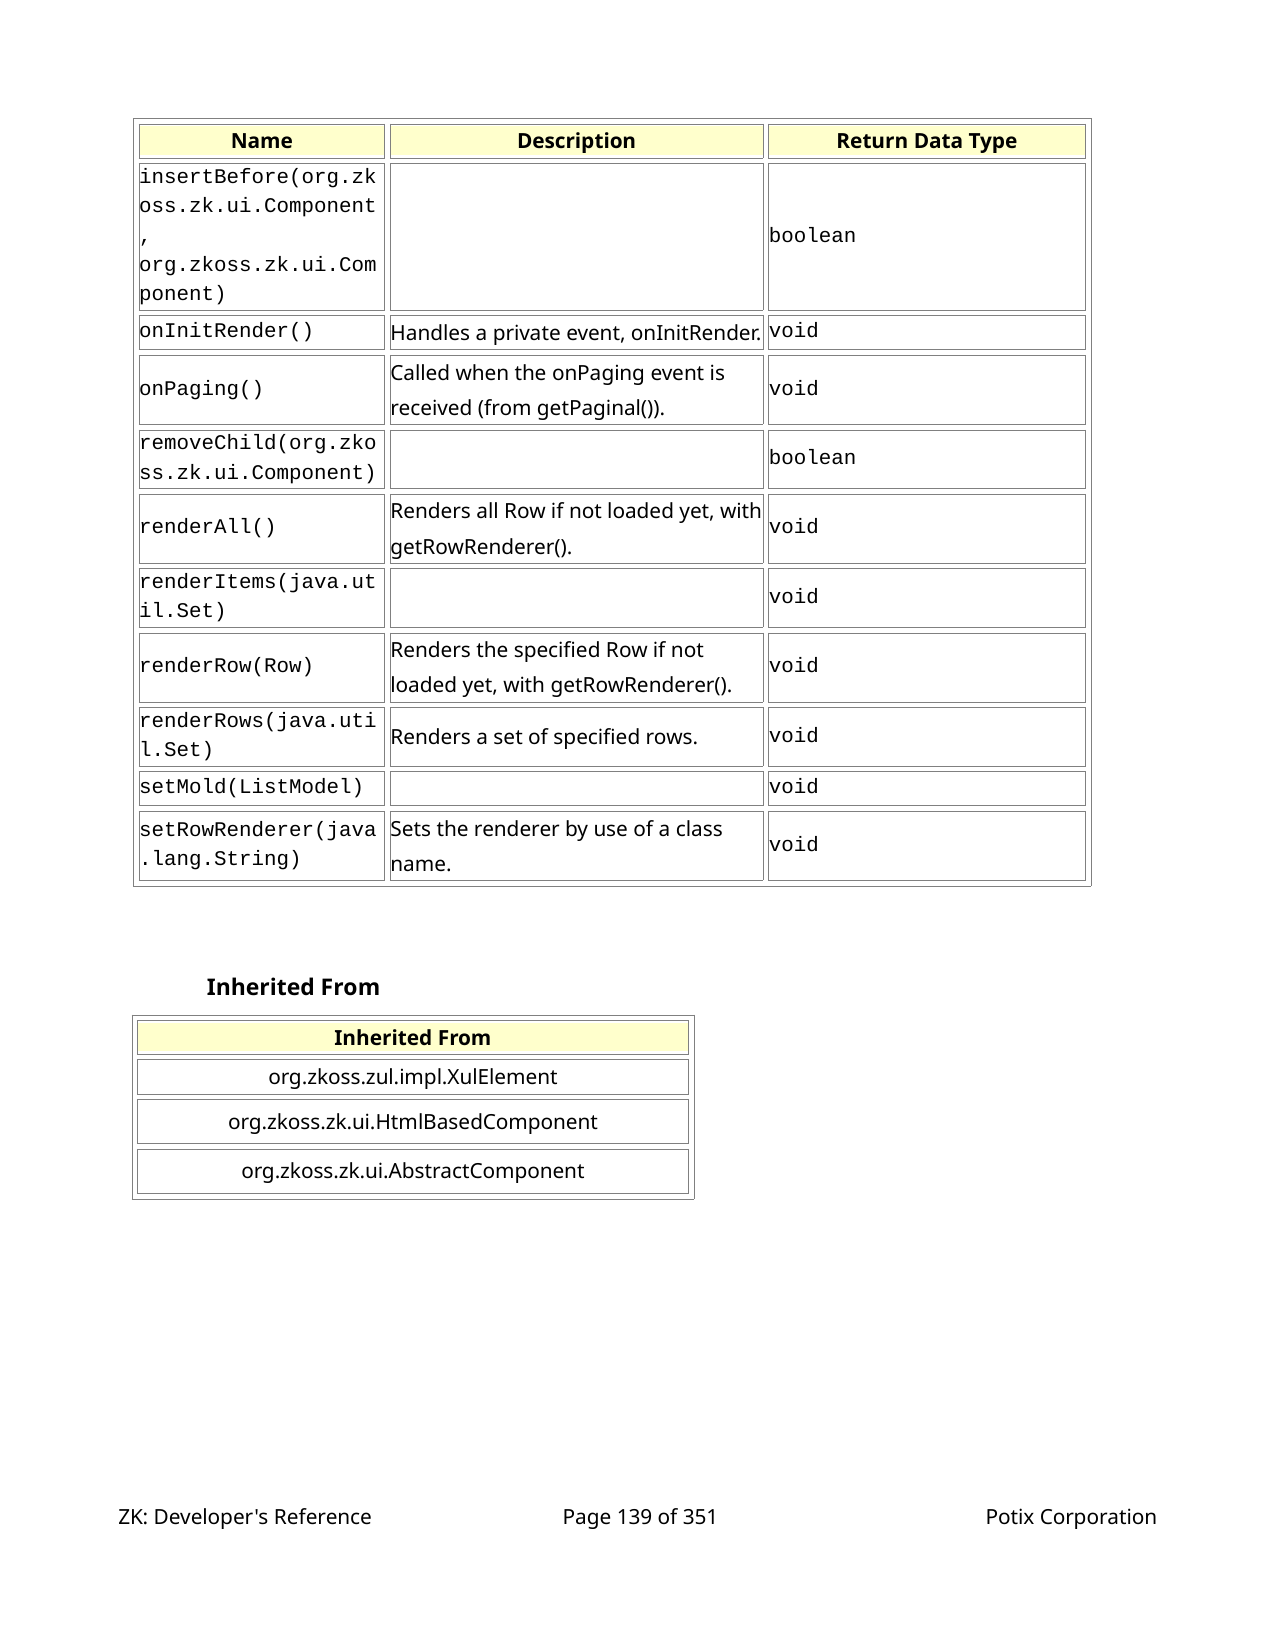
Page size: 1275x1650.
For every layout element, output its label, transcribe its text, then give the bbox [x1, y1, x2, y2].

table_cell boolean [766, 158, 1088, 310]
table_header Name [136, 119, 387, 158]
table_cell [391, 569, 763, 627]
table_cell [387, 424, 766, 488]
table_cell onInitRender() [136, 310, 387, 349]
table_cell void [766, 766, 1088, 805]
table_cell org.zkoss.zul.impl.XulElement [134, 1054, 691, 1093]
table_cell org.zkoss.zk.ui.AbstractComponent [134, 1143, 691, 1193]
table_header Return Data Type [766, 119, 1088, 158]
table_cell void [766, 627, 1088, 702]
table_cell void [766, 349, 1088, 424]
table_cell removeChild(org.zkoss.zk.ui.Component) [136, 424, 387, 488]
table_header Description [387, 119, 766, 158]
table_cell [391, 772, 763, 805]
table_cell renderItems(java.util.Set) [136, 563, 387, 627]
table_cell setMold(ListModel) [136, 766, 387, 805]
table_cell Handles a private event, onInitRender. [387, 310, 766, 349]
table_cell Sets the renderer by use of a class name. [387, 805, 766, 880]
table_header Inherited From [134, 1016, 691, 1054]
table_cell renderRow(Row) [136, 627, 387, 702]
table_cell void [766, 702, 1088, 766]
table_cell renderRows(java.util.Set) [136, 702, 387, 766]
table_cell [387, 158, 766, 310]
table_cell boolean [766, 424, 1088, 488]
table_cell onPaging() [136, 349, 387, 424]
table_cell void [766, 805, 1088, 880]
table_cell Renders all Row if not loaded yet, with getRowRenderer(). [387, 488, 766, 563]
subtitle Inherited From [207, 971, 1157, 1002]
table_cell setRowRenderer(java.lang.String) [136, 805, 387, 880]
table_cell Renders the specified Row if not loaded yet, with getRowRenderer(). [387, 627, 766, 702]
table_cell [391, 164, 763, 310]
table_cell [387, 766, 766, 805]
table_cell renderAll() [136, 488, 387, 563]
table_cell insertBefore(org.zkoss.zk.ui.Component, org.zkoss.zk.ui.Component) [136, 158, 387, 310]
table_cell void [766, 563, 1088, 627]
table_cell [387, 563, 766, 627]
table_cell [391, 431, 763, 488]
table_cell org.zkoss.zk.ui.HtmlBasedComponent [134, 1094, 691, 1143]
table_cell Renders a set of specified rows. [387, 702, 766, 766]
table_cell void [766, 310, 1088, 349]
table_cell void [766, 488, 1088, 563]
table_cell Called when the onPaging event is received (from getPaginal()). [387, 349, 766, 424]
